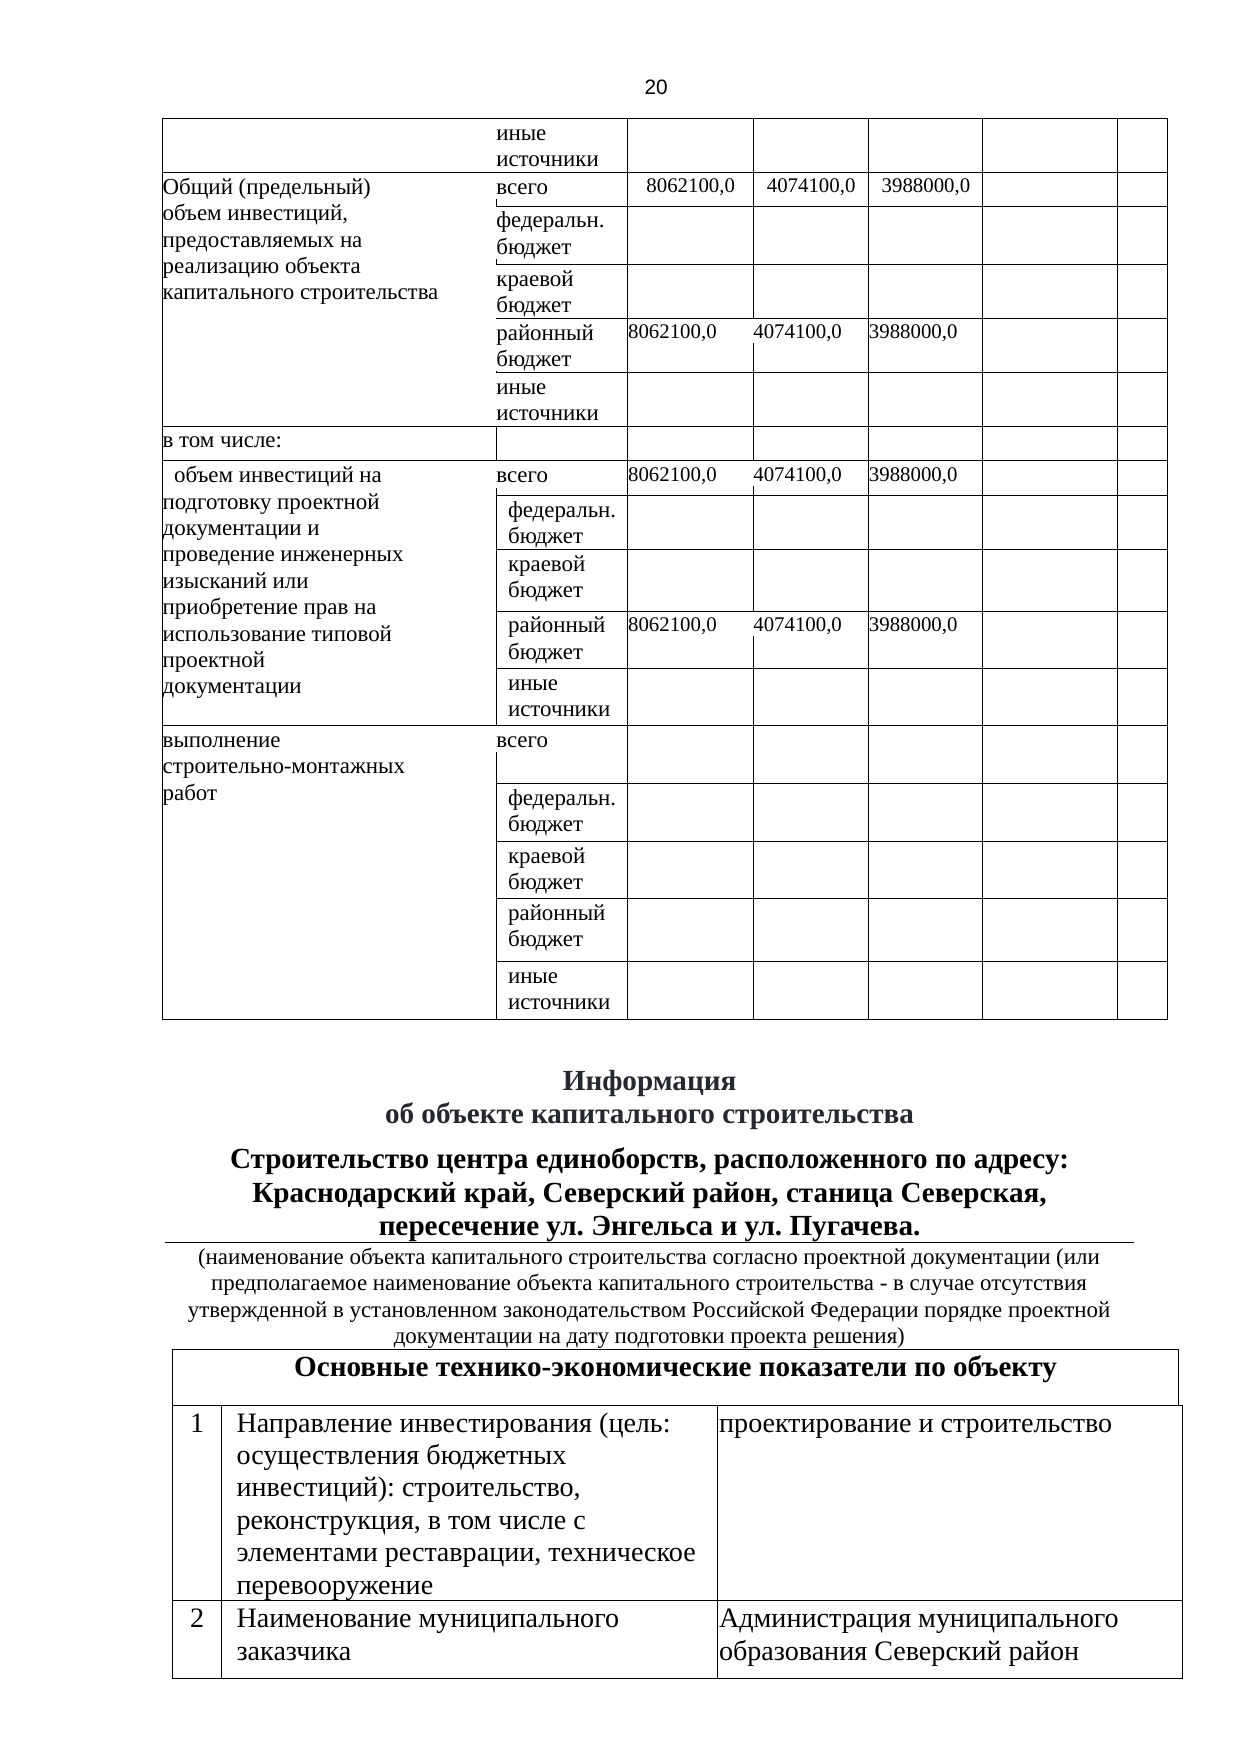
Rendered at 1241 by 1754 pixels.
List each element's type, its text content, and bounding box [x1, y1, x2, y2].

table_cell 3988000,0 [869, 319, 982, 372]
table_cell [754, 496, 868, 548]
table_cell [1183, 1141, 1187, 1242]
table_cell [983, 427, 1117, 460]
table_cell [1183, 1349, 1187, 1405]
table_cell районный бюджет [497, 612, 627, 668]
table_cell [497, 427, 627, 460]
table_cell [754, 784, 868, 841]
table_cell [869, 784, 982, 841]
table_cell всего [497, 726, 627, 783]
table_cell [1118, 173, 1167, 206]
table_cell 1 [173, 1406, 221, 1600]
table_cell Общий (предельный) объем инвестиций, предоставляемых на реализацию объекта капитального строительства [163, 173, 496, 426]
table_cell [754, 265, 868, 318]
table_cell [1183, 1405, 1187, 1600]
table_cell [869, 265, 982, 318]
table_cell [983, 207, 1117, 264]
table_cell [1179, 1349, 1183, 1405]
table_cell [983, 669, 1117, 725]
table_cell иные источники [497, 119, 627, 172]
table_cell районный бюджет [497, 899, 627, 961]
table_cell [754, 373, 868, 426]
table_cell [869, 842, 982, 898]
table_cell [1134, 1242, 1174, 1348]
table_cell 3988000,0 [869, 173, 982, 206]
table_cell [983, 899, 1117, 961]
table_cell [628, 265, 753, 318]
table_cell объем инвестиций на подготовку проектной документации и проведение инженерных изысканий или приобретение прав на использование типовой проектной документации [163, 461, 496, 725]
table_cell Направление инвестирования (цель: осуществления бюджетных инвестиций): строительство, реконструкция, в том числе с элементами реставрации, техническое перевооружение [222, 1406, 717, 1600]
table_cell [1118, 207, 1167, 264]
table_cell [1118, 784, 1167, 841]
table_cell федеральн. бюджет [497, 784, 627, 841]
table_cell районный бюджет [497, 319, 627, 372]
table_cell [628, 427, 753, 460]
table_cell [754, 119, 868, 172]
table_cell [754, 726, 868, 783]
table_cell 3988000,0 [869, 461, 982, 495]
table_cell Основные технико-экономические показатели по объекту [173, 1350, 1178, 1405]
table_cell [983, 962, 1117, 1019]
table_header [1174, 1052, 1178, 1141]
table_cell иные источники [497, 962, 627, 1019]
table_cell Администрация муниципального образования Северский район [718, 1601, 1182, 1678]
table_cell [869, 496, 982, 548]
table_cell [869, 899, 982, 961]
table_cell [1118, 461, 1167, 495]
table_cell [983, 550, 1117, 611]
table_cell [1183, 1600, 1187, 1678]
table_cell [628, 726, 753, 783]
table_cell [869, 119, 982, 172]
table_cell [1174, 1242, 1178, 1348]
table_header Информация об объекте капитального строительства [165, 1052, 1134, 1141]
table_cell всего [497, 461, 627, 495]
table_cell [869, 726, 982, 783]
table_cell [1118, 373, 1167, 426]
table_cell [165, 1405, 172, 1600]
table_cell [628, 373, 753, 426]
table_cell 8062100,0 [628, 173, 753, 206]
table_cell [983, 373, 1117, 426]
table_cell [869, 669, 982, 725]
table_cell иные источники [497, 669, 627, 725]
table_cell [1179, 1141, 1183, 1242]
table_cell в том числе: [163, 427, 496, 460]
table_cell 8062100,0 [628, 461, 753, 495]
table_cell [869, 427, 982, 460]
table_cell [628, 119, 753, 172]
table_cell [754, 899, 868, 961]
table_cell [628, 842, 753, 898]
table_cell 4074100,0 [754, 612, 868, 668]
table_cell [869, 962, 982, 1019]
table_cell иные источники [497, 373, 627, 426]
table_cell 4074100,0 [754, 173, 868, 206]
table_header [1179, 1052, 1183, 1141]
table_cell [1118, 550, 1167, 611]
table_cell [628, 899, 753, 961]
table_cell [1118, 319, 1167, 372]
table_cell [165, 1349, 172, 1405]
table_cell [869, 550, 982, 611]
table_cell [1118, 842, 1167, 898]
table_cell [1174, 1141, 1178, 1242]
table_cell 8062100,0 [628, 612, 753, 668]
table_cell [628, 550, 753, 611]
table_cell [1118, 119, 1167, 172]
table_cell [754, 669, 868, 725]
table_cell [165, 1600, 172, 1678]
table_cell [983, 726, 1117, 783]
table_cell [754, 207, 868, 264]
table_cell [983, 842, 1117, 898]
table_cell 4074100,0 [754, 319, 868, 372]
table_cell [1118, 496, 1167, 548]
table_cell [1118, 726, 1167, 783]
table_cell [983, 173, 1117, 206]
table_cell [1179, 1242, 1183, 1348]
table_cell [983, 319, 1117, 372]
table_cell [754, 962, 868, 1019]
table_cell [869, 207, 982, 264]
table_cell [754, 550, 868, 611]
table_cell [983, 784, 1117, 841]
table_cell [983, 612, 1117, 668]
table_cell Наименование муниципального заказчика [222, 1601, 717, 1678]
table_cell [754, 842, 868, 898]
table_cell [1118, 612, 1167, 668]
table_cell (наименование объекта капитального строительства согласно проектной документации (или предполагаемое наименование объекта капитального строительства - в случае отсутствия утвержденной в установленном законодательством Российской Федерации порядке проектной документации на дату подготовки проекта решения) [165, 1243, 1134, 1348]
table_cell [1183, 1242, 1187, 1348]
table_cell [628, 207, 753, 264]
table_cell [1118, 669, 1167, 725]
table_cell выполнение строительно-монтажных работ [163, 726, 496, 1019]
table_header [1134, 1052, 1174, 1141]
table_cell 2 [173, 1601, 221, 1678]
table_cell [983, 265, 1117, 318]
table_cell [1134, 1141, 1174, 1242]
table_cell [163, 119, 496, 172]
table_cell [1118, 962, 1167, 1019]
table_cell [983, 496, 1117, 548]
table_cell краевой бюджет [497, 842, 627, 898]
table_cell [628, 496, 753, 548]
table_cell [983, 461, 1117, 495]
table_cell федеральн. бюджет [497, 207, 627, 264]
table_cell [628, 784, 753, 841]
table_cell [983, 119, 1117, 172]
table_cell Строительство центра единоборств, расположенного по адресу: Краснодарский край, Северский район, станица Северская, пересечение ул. Энгельса и ул. Пугачева. [165, 1141, 1134, 1242]
table_cell [869, 373, 982, 426]
table_cell [1118, 427, 1167, 460]
table_cell [754, 427, 868, 460]
table_cell федеральн. бюджет [497, 496, 627, 548]
table_cell [628, 669, 753, 725]
table_cell всего [497, 173, 627, 206]
table_cell краевой бюджет [497, 550, 627, 611]
table_cell [1118, 899, 1167, 961]
table_cell 4074100,0 [754, 461, 868, 495]
table_cell 8062100,0 [628, 319, 753, 372]
table_cell проектирование и строительство [718, 1406, 1182, 1600]
table_header [1183, 1052, 1187, 1141]
table_cell [1118, 265, 1167, 318]
table_cell 3988000,0 [869, 612, 982, 668]
table_cell [628, 962, 753, 1019]
table_cell краевой бюджет [497, 265, 627, 318]
